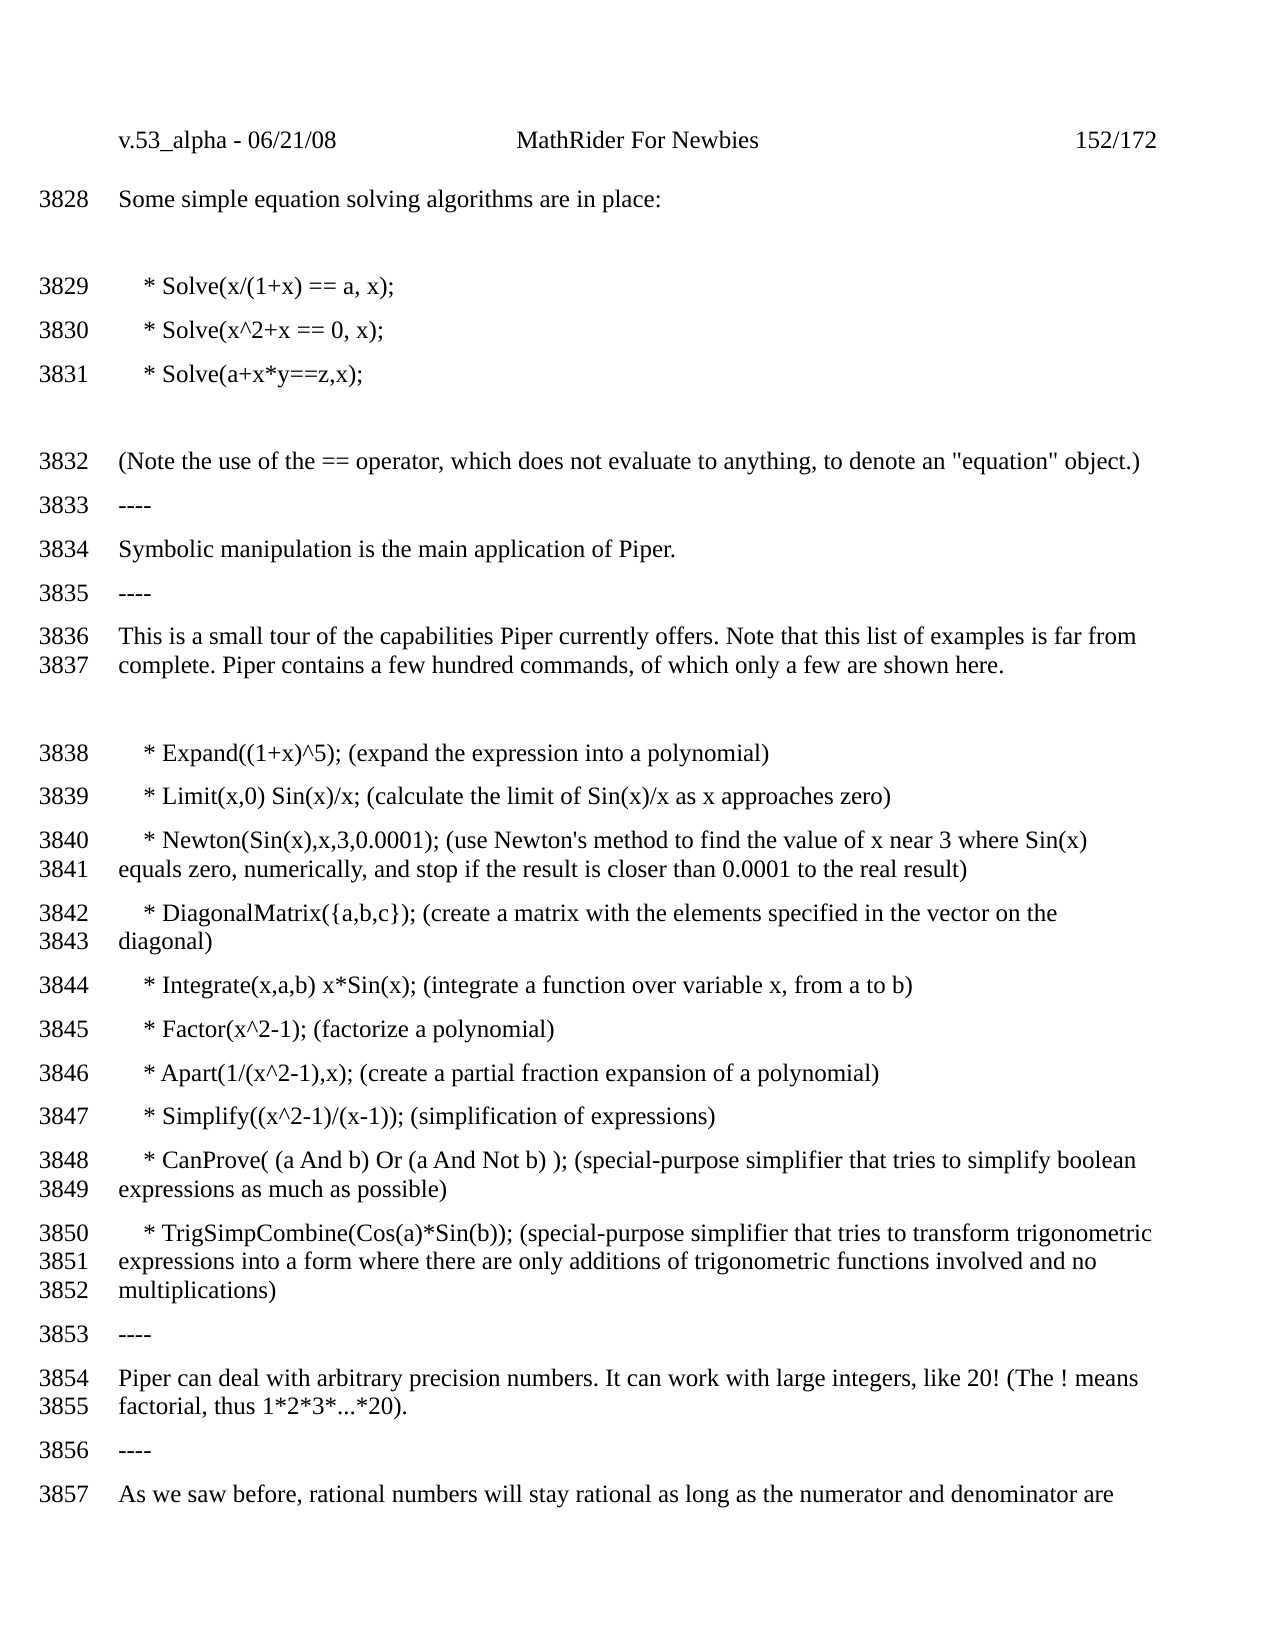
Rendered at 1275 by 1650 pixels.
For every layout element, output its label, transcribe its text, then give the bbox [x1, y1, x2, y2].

text * TrigSimpCombine(Cos(a)*Sin(b)); (special-purpose simplifier that tries to transform trigonometric expressions into a form where there are only additions of trigonometric functions involved and no multiplications) [118, 1218, 1157, 1304]
text * CanProve( (a And b) Or (a And Not b) ); (special-purpose simplifier that tries to simplify boolean expressions as much as possible) [118, 1145, 1157, 1203]
text ---- [118, 578, 1157, 606]
text ---- [118, 490, 1157, 519]
text Symbolic manipulation is the main application of Piper. [118, 534, 1157, 563]
text Piper can deal with arbitrary precision numbers. It can work with large integers, like 20! (The ! means factorial, thus 1*2*3*...*20). [118, 1363, 1157, 1420]
text Some simple equation solving algorithms are in place: [118, 184, 1157, 213]
text * DiagonalMatrix({a,b,c}); (create a matrix with the elements specified in the vector on the diagonal) [118, 898, 1157, 955]
text * Apart(1/(x^2-1),x); (create a partial fraction expansion of a polynomial) [118, 1058, 1157, 1086]
text * Solve(a+x*y==z,x); [118, 359, 1157, 388]
text ---- [118, 1319, 1157, 1348]
text * Expand((1+x)^5); (expand the expression into a polynomial) [118, 738, 1157, 766]
text * Limit(x,0) Sin(x)/x; (calculate the limit of Sin(x)/x as x approaches zero) [118, 781, 1157, 810]
text ---- [118, 1435, 1157, 1464]
text * Solve(x/(1+x) == a, x); [118, 271, 1157, 300]
text * Integrate(x,a,b) x*Sin(x); (integrate a function over variable x, from a to b) [118, 970, 1157, 999]
text This is a small tour of the capabilities Piper currently offers. Note that this list of examples is far from complete. Piper contains a few hundred commands, of which only a few are shown here. [118, 621, 1157, 679]
text * Newton(Sin(x),x,3,0.0001); (use Newton's method to find the value of x near 3 where Sin(x) equals zero, numerically, and stop if the result is closer than 0.0001 to the real result) [118, 825, 1157, 883]
text * Solve(x^2+x == 0, x); [118, 315, 1157, 344]
text * Factor(x^2-1); (factorize a polynomial) [118, 1014, 1157, 1043]
text As we saw before, rational numbers will stay rational as long as the numerator and denominator are [118, 1479, 1157, 1508]
text * Simplify((x^2-1)/(x-1)); (simplification of expressions) [118, 1101, 1157, 1130]
text (Note the use of the == operator, which does not evaluate to anything, to denote an "equation" object.) [118, 446, 1157, 475]
